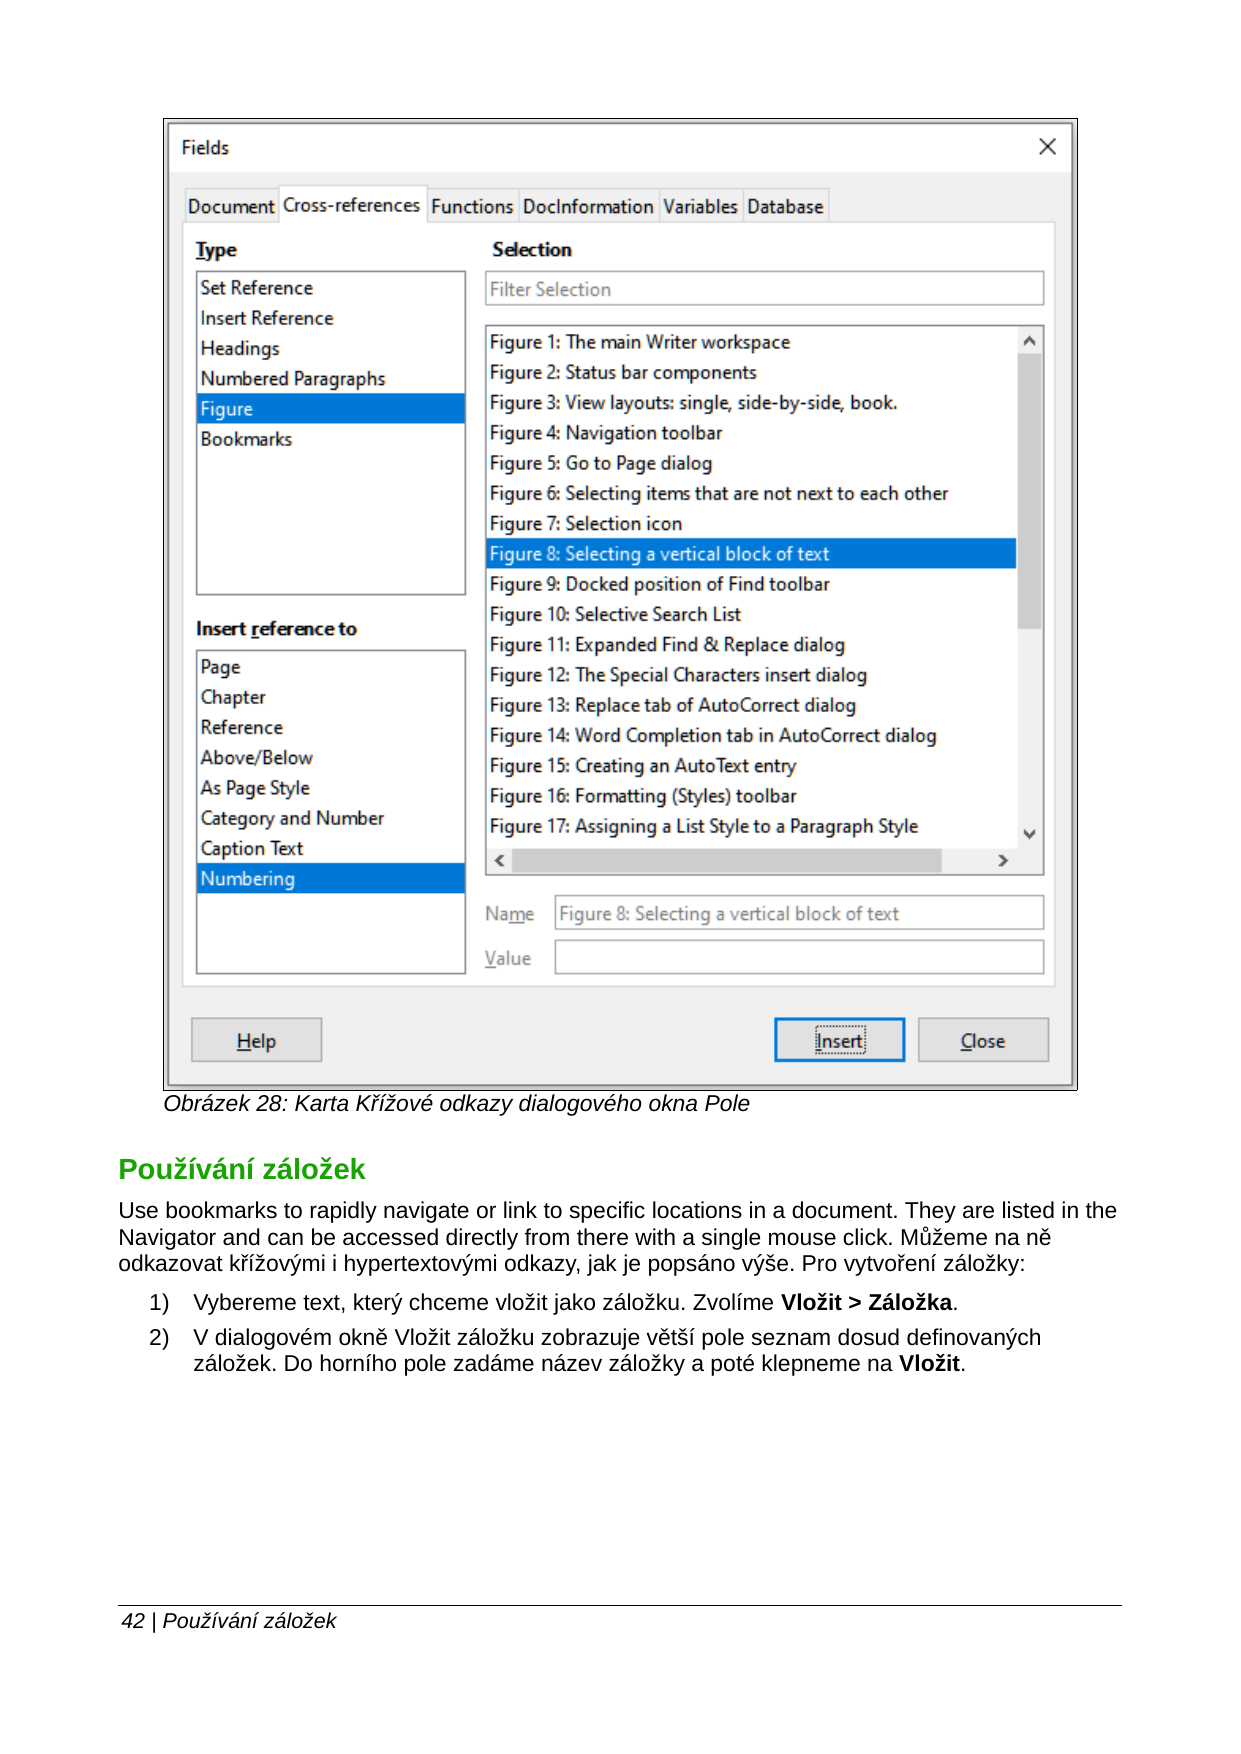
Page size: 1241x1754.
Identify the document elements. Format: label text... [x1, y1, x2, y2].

picture [164, 119, 1077, 1090]
subtitle Používání záložek [118, 1152, 1122, 1185]
list Vybereme text, který chceme vložit jako záložku. Zvolíme Vložit > Záložka. [169, 1289, 1122, 1315]
text Obrázek 28: Karta Křížové odkazy dialogového okna Pole [163, 1091, 1077, 1117]
text Use bookmarks to rapidly navigate or link to specific locations in a document. They are listed in the Navigator and can be accessed directly from there with a single mouse click. Můžeme na ně odkazovat křížovými i hypertextovými odkazy, jak je popsáno výše. Pro vytvoření záložky: [118, 1197, 1122, 1276]
list V dialogovém okně Vložit záložku zobrazuje větší pole seznam dosud definovaných záložek. Do horního pole zadáme název záložky a poté klepneme na Vložit. [169, 1324, 1122, 1377]
